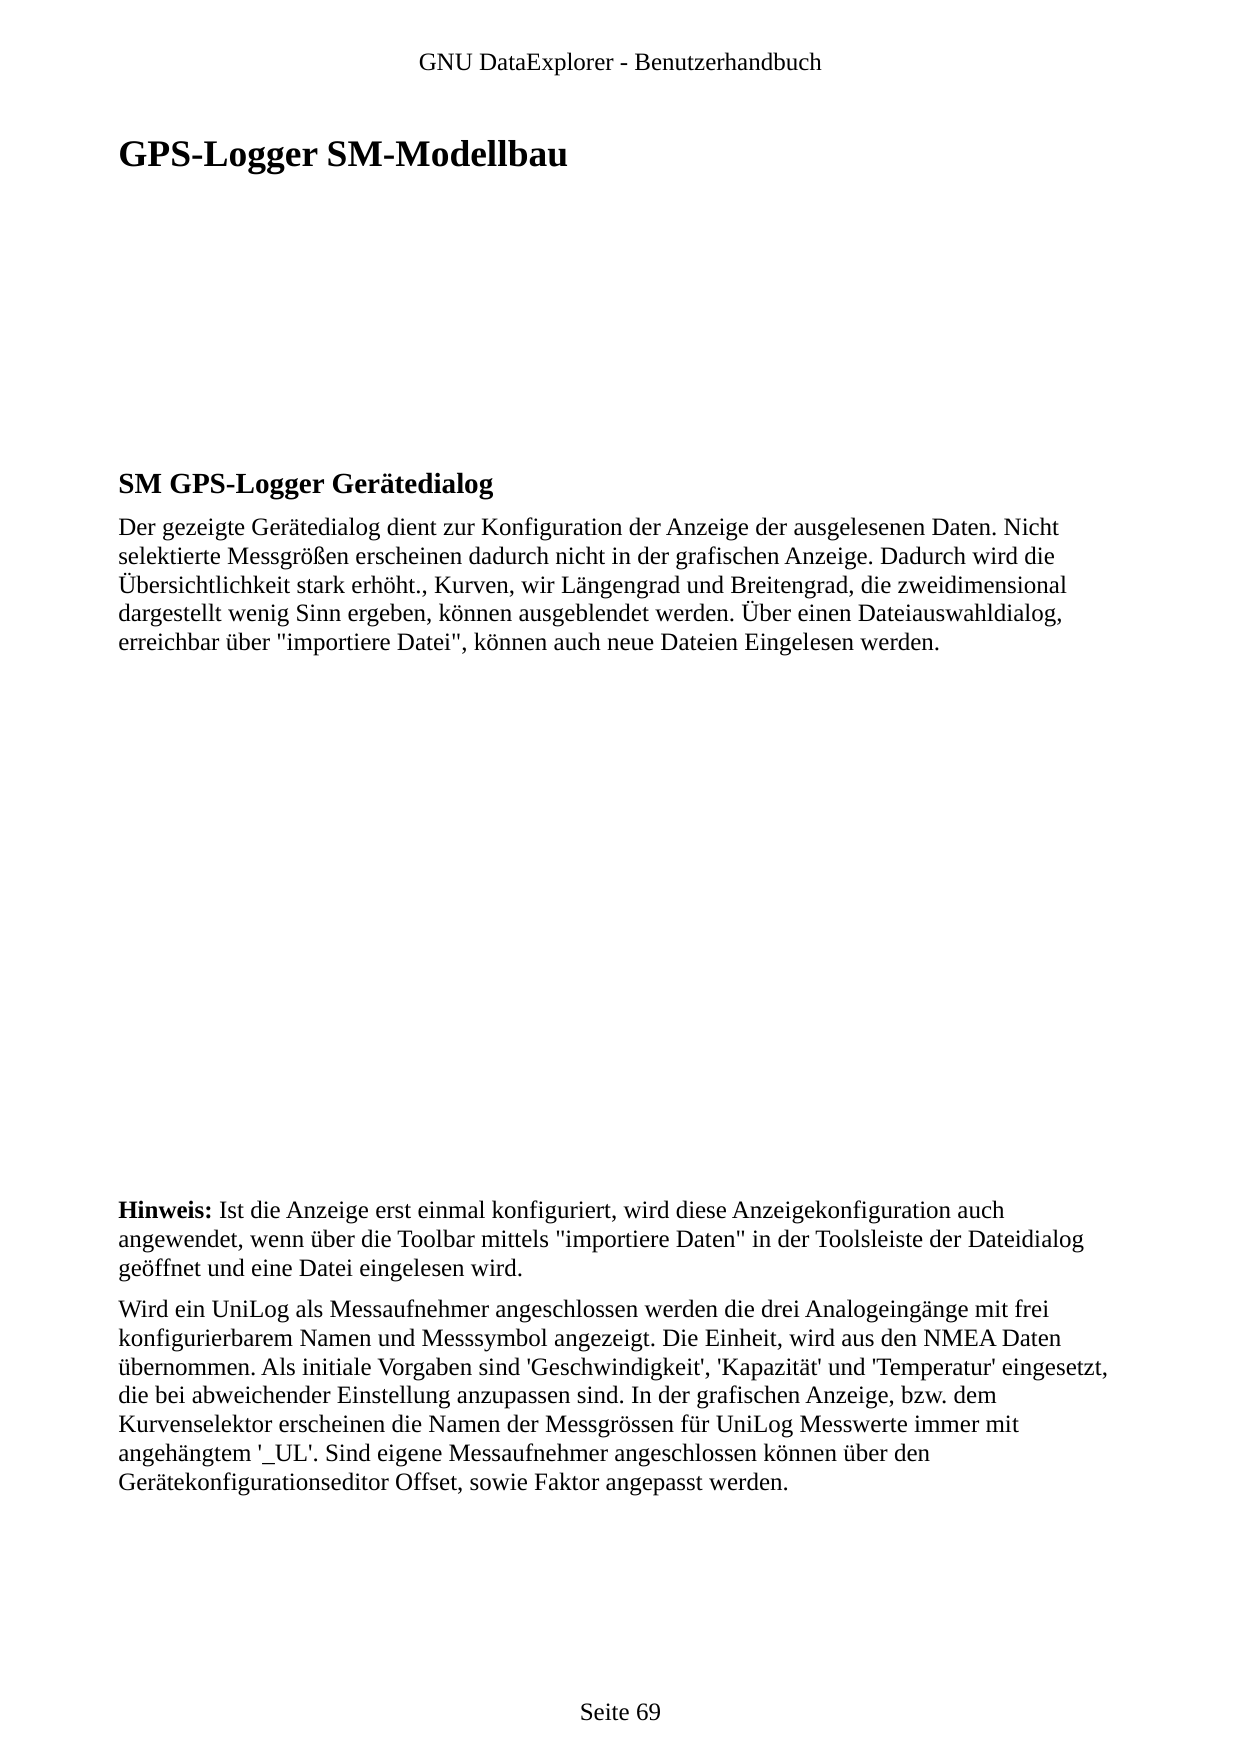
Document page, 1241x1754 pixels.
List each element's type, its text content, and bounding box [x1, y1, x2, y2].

subtitle GPS-Logger SM-Modellbau [118, 131, 1122, 174]
subtitle SM GPS-Logger Gerätedialog [118, 466, 1122, 500]
text Wird ein UniLog als Messaufnehmer angeschlossen werden die drei Analogeingänge mit frei konfigurierbarem Namen und Messsymbol angezeigt. Die Einheit, wird aus den NMEA Daten übernommen. Als initiale Vorgaben sind 'Geschwindigkeit', 'Kapazität' und 'Temperatur' eingesetzt, die bei abweichender Einstellung anzupassen sind. In der grafischen Anzeige, bzw. dem Kurvenselektor erscheinen die Namen der Messgrössen für UniLog Messwerte immer mit angehängtem '_UL'. Sind eigene Messaufnehmer angeschlossen können über den Gerätekonfigurationseditor Offset, sowie Faktor angepasst werden. [118, 1294, 1122, 1495]
text Hinweis: Ist die Anzeige erst einmal konfiguriert, wird diese Anzeigekonfiguration auch angewendet, wenn über die Toolbar mittels "importiere Daten" in der Toolsleiste der Dateidialog geöffnet und eine Datei eingelesen wird. [118, 1195, 1122, 1282]
text Der gezeigte Gerätedialog dient zur Konfiguration der Anzeige der ausgelesenen Daten. Nicht selektierte Messgrößen erscheinen dadurch nicht in der grafischen Anzeige. Dadurch wird die Übersichtlichkeit stark erhöht., Kurven, wir Längengrad und Breitengrad, die zweidimensional dargestellt wenig Sinn ergeben, können ausgeblendet werden. Über einen Dateiauswahldialog, erreichbar über "importiere Datei", können auch neue Dateien Eingelesen werden. [118, 512, 1122, 1183]
